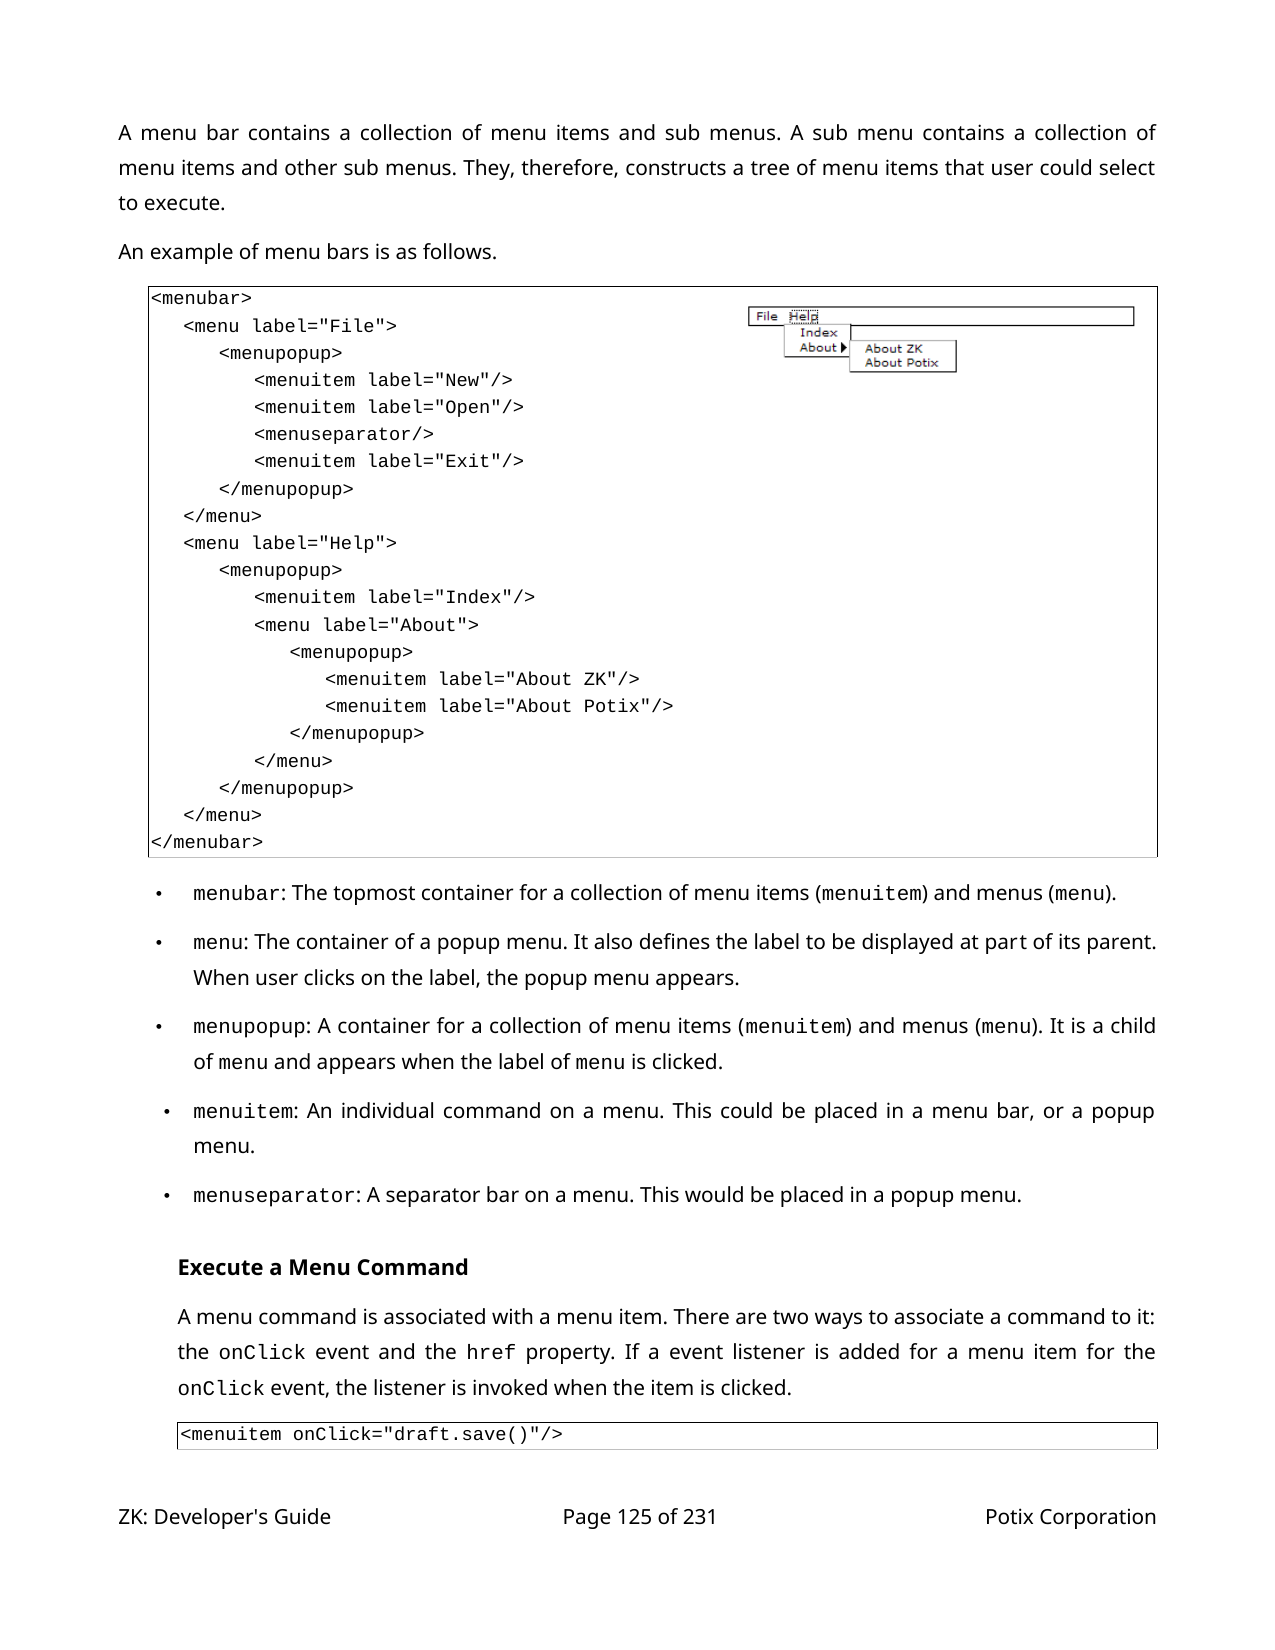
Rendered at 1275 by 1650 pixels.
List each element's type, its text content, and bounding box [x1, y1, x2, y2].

text A menu bar contains a collection of menu items and sub menus. A sub menu contains a collection of menu items and other sub menus. They, therefore, constructs a tree of menu items that user could select to execute. [118, 118, 1157, 217]
text [1139, 313, 1157, 338]
text <menuitem label="About Potix"/> [149, 694, 1157, 718]
text <menubar> [149, 287, 1157, 311]
text </menu> [149, 504, 1157, 528]
text </menu> [149, 803, 1157, 827]
text </menu> [149, 748, 1157, 773]
text </menubar> [149, 830, 1157, 857]
text <menuitem label="Index"/> [149, 585, 1157, 609]
text </menupopup> [149, 477, 1157, 501]
text <menuitem label="New"/> [149, 368, 1157, 392]
text <menuitem label="About ZK"/> [149, 667, 1157, 691]
text <menu label="File"> [149, 313, 746, 338]
text [1139, 341, 1157, 365]
text An example of menu bars is as follows. [118, 237, 1157, 266]
list menuitem: An individual command on a menu. This could be placed in a menu bar, or a popup menu. [164, 1096, 1157, 1160]
text <menupopup> [149, 341, 746, 365]
list menubar: The topmost container for a collection of menu items (menuitem) and menus (menu). [156, 878, 1157, 906]
text </menupopup> [149, 721, 1157, 746]
list menu: The container of a popup menu. It also defines the label to be displayed at part of its parent. When user clicks on the label, the popup menu appears. [156, 927, 1157, 991]
text <menuitem label="Open"/> [149, 395, 1157, 419]
list menuseparator: A separator bar on a menu. This would be placed in a popup menu. [164, 1181, 1157, 1209]
text A menu command is associated with a menu item. There are two ways to associate a command to it: the onClick event and the href property. If a event listener is added for a menu item for the onClick event, the listener is invoked when the item is clicked. [177, 1302, 1157, 1401]
picture [746, 303, 1139, 376]
list menupopup: A container for a collection of menu items (menuitem) and menus (menu). It is a child of menu and appears when the label of menu is clicked. [156, 1011, 1157, 1076]
text <menuseparator/> [149, 422, 1157, 446]
text <menu label="About"> [149, 612, 1157, 637]
text <menuitem onClick="draft.save()"/> [178, 1423, 1157, 1449]
subtitle Execute a Menu Command [177, 1252, 1157, 1282]
text <menu label="Help"> [149, 531, 1157, 555]
text </menupopup> [149, 776, 1157, 800]
text <menuitem label="Exit"/> [149, 449, 1157, 474]
text <menupopup> [149, 558, 1157, 582]
text <menupopup> [149, 640, 1157, 664]
